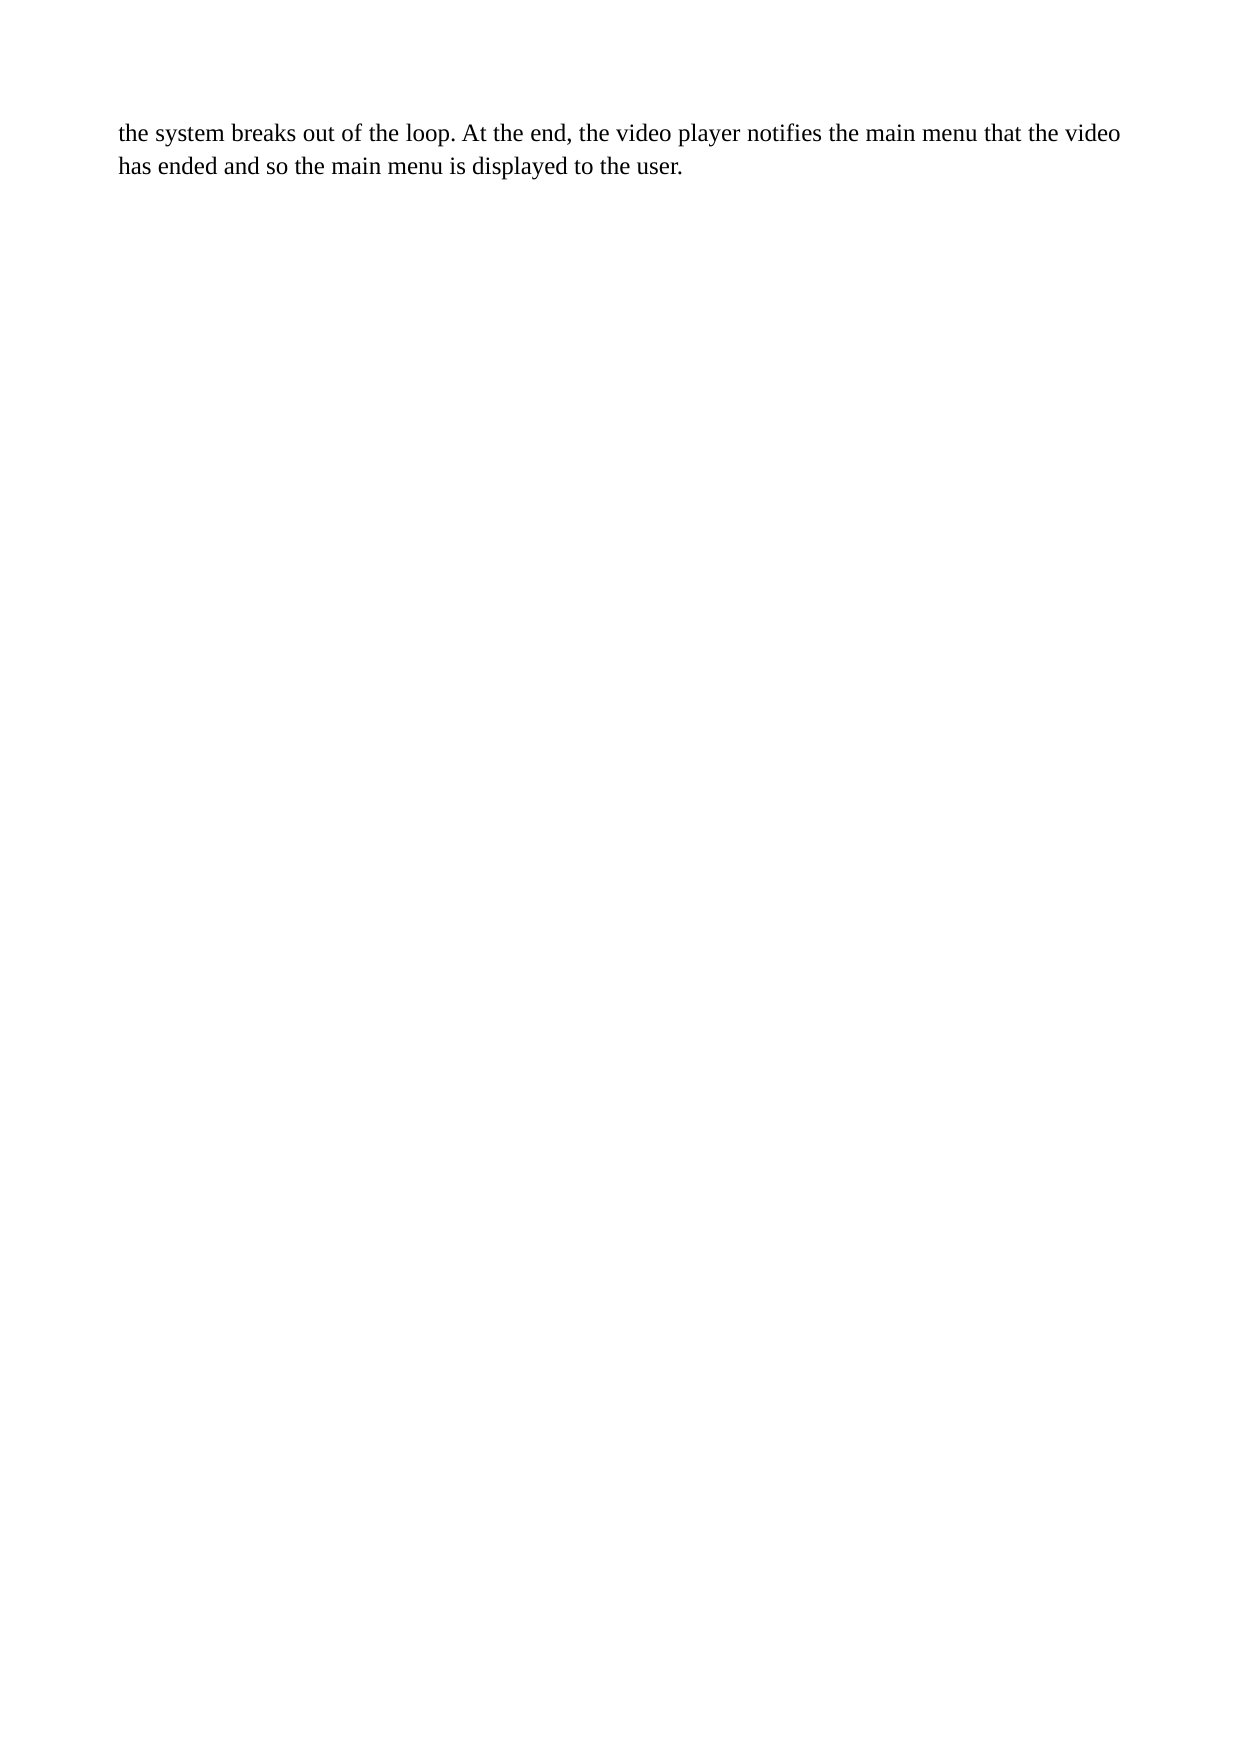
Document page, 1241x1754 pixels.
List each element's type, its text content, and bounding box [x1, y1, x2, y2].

text the system breaks out of the loop. At the end, the video player notifies the main menu that the video has ended and so the main menu is displayed to the user. [118, 118, 1122, 180]
